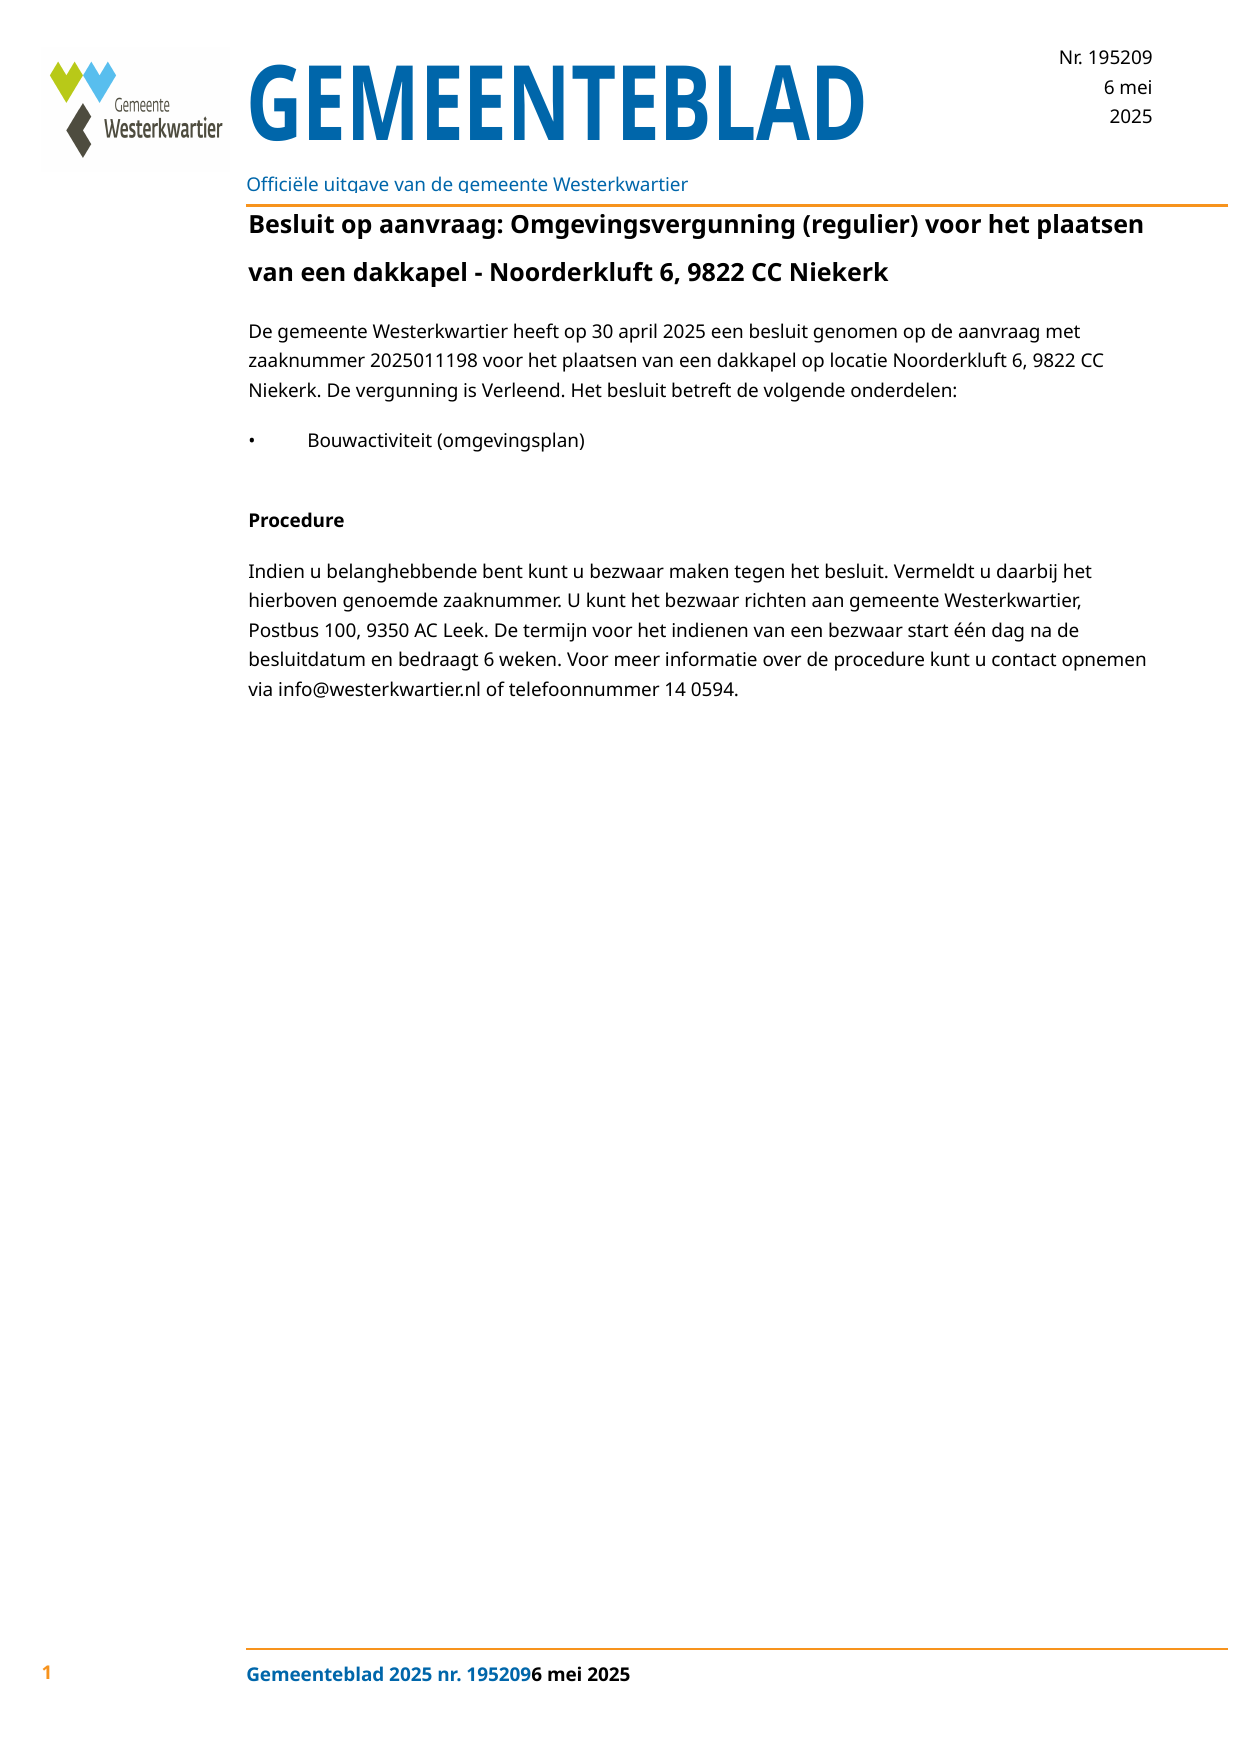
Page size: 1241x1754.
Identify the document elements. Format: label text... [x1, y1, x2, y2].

text Procedure [248, 507, 1152, 533]
text Besluit op aanvraag: Omgevingsvergunning (regulier) voor het plaatsen van een dakkapel - Noorderkluft 6, 9822 CC Niekerk [248, 207, 1152, 288]
list Bouwactiviteit (omgevingsplan) [248, 427, 1152, 453]
text De gemeente Westerkwartier heeft op 30 april 2025 een besluit genomen op de aanvraag met zaaknummer 2025011198 voor het plaatsen van een dakkapel op locatie Noorderkluft 6, 9822 CC Niekerk. De vergunning is Verleend. Het besluit betreft de volgende onderdelen: [248, 318, 1152, 403]
text Indien u belanghebbende bent kunt u bezwaar maken tegen het besluit. Vermeldt u daarbij het hierboven genoemde zaaknummer. U kunt het bezwaar richten aan gemeente Westerkwartier, Postbus 100, 9350 AC Leek. De termijn voor het indienen van een bezwaar start één dag na de besluitdatum en bedraagt 6 weken. Voor meer informatie over de procedure kunt u contact opnemen via info@westerkwartier.nl of telefoonnummer 14 0594. [248, 558, 1152, 702]
picture [41, 47, 231, 172]
